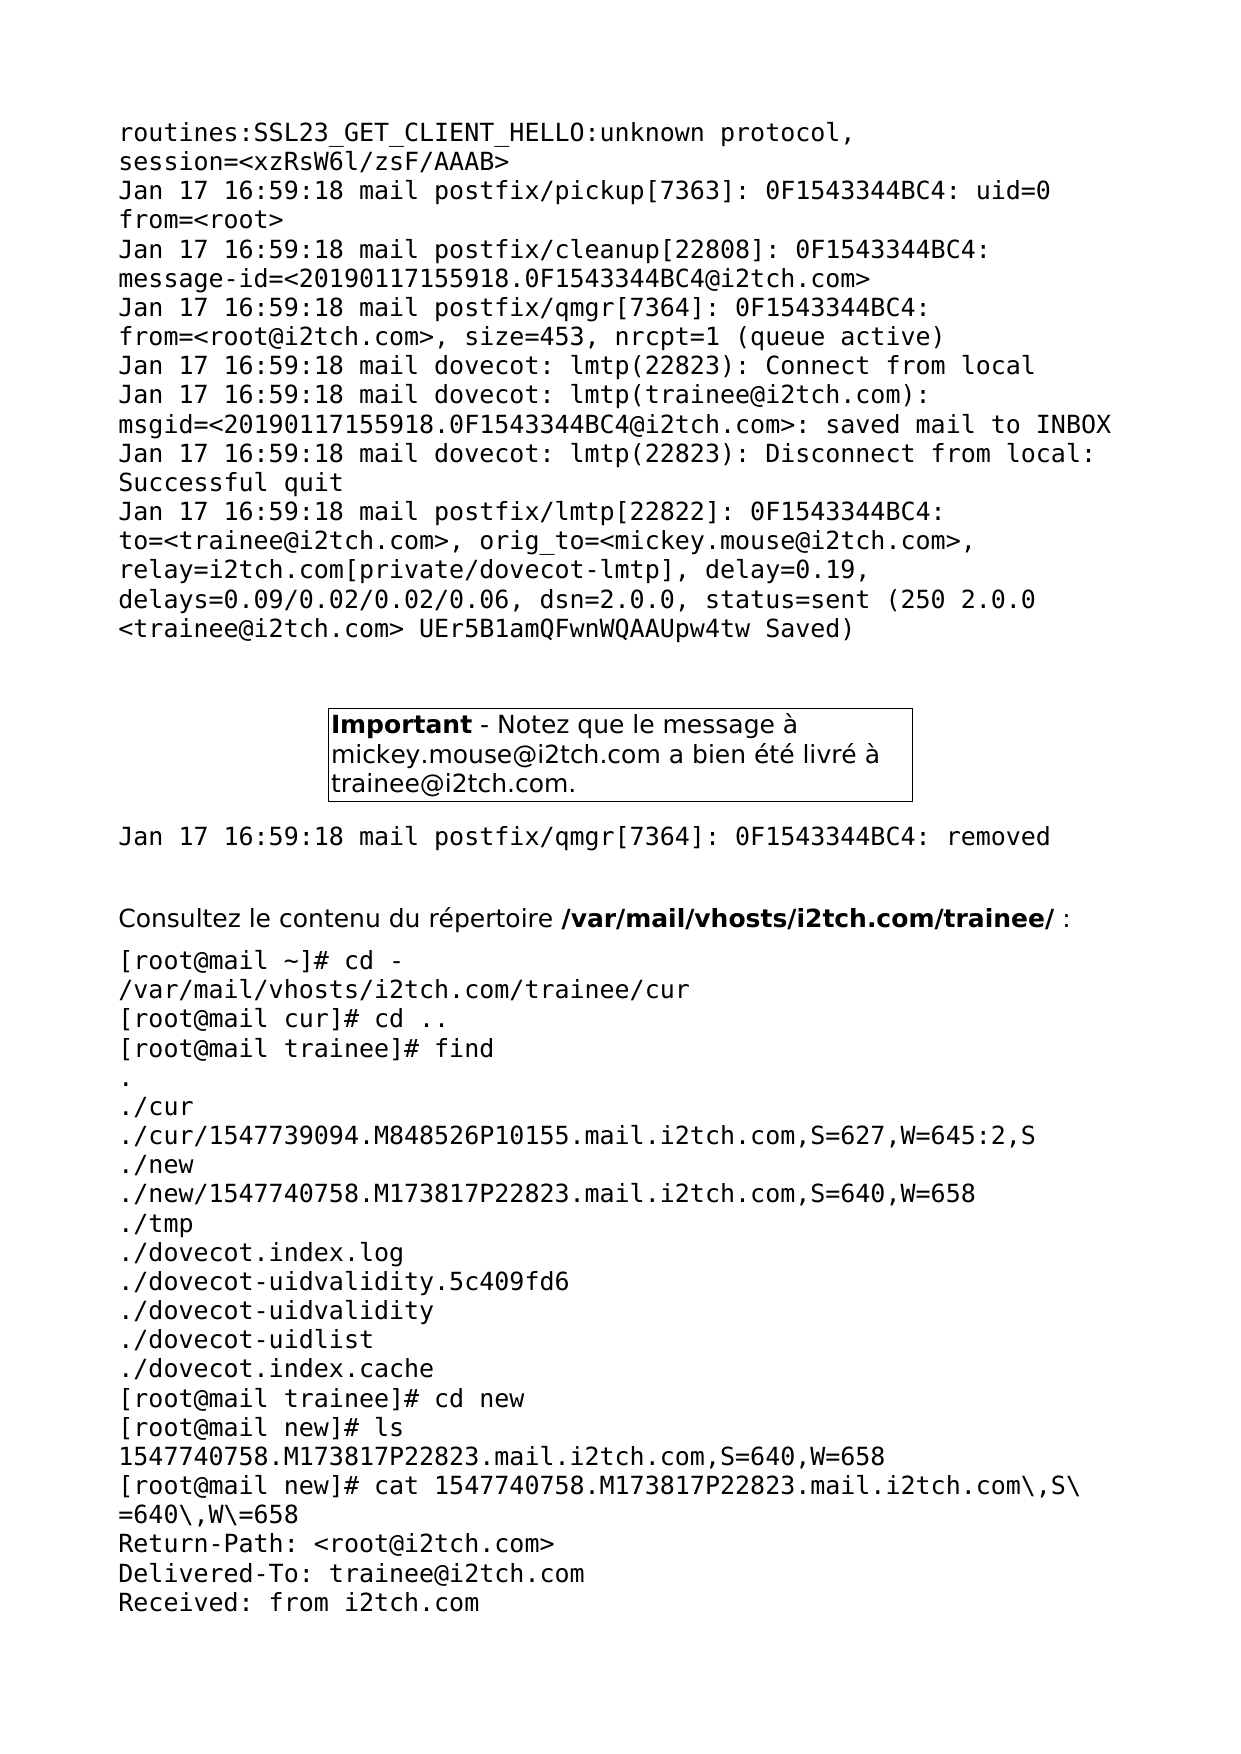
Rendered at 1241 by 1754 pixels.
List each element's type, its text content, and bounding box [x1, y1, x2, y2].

text routines:SSL23_GET_CLIENT_HELLO:unknown protocol, session=<xzRsW6l/zsF/AAAB> Jan 17 16:59:18 mail postfix/pickup[7363]: 0F1543344BC4: uid=0 from=<root> Jan 17 16:59:18 mail postfix/cleanup[22808]: 0F1543344BC4: message-id=<20190117155918.0F1543344BC4@i2tch.com> Jan 17 16:59:18 mail postfix/qmgr[7364]: 0F1543344BC4: from=<root@i2tch.com>, size=453, nrcpt=1 (queue active) Jan 17 16:59:18 mail dovecot: lmtp(22823): Connect from local Jan 17 16:59:18 mail dovecot: lmtp(trainee@i2tch.com): msgid=<20190117155918.0F1543344BC4@i2tch.com>: saved mail to INBOX Jan 17 16:59:18 mail dovecot: lmtp(22823): Disconnect from local: Successful quit Jan 17 16:59:18 mail postfix/lmtp[22822]: 0F1543344BC4: to=<trainee@i2tch.com>, orig_to=<mickey.mouse@i2tch.com>, relay=i2tch.com[private/dovecot-lmtp], delay=0.19, delays=0.09/0.02/0.02/0.06, dsn=2.0.0, status=sent (250 2.0.0 <trainee@i2tch.com> UEr5B1amQFwnWQAAUpw4tw Saved) Jan 17 16:59:18 mail postfix/qmgr[7364]: 0F1543344BC4: removed [118, 118, 1122, 851]
text Consultez le contenu du répertoire /var/mail/vhosts/i2tch.com/trainee/ : [118, 904, 1122, 934]
table_header Important - Notez que le message à mickey.mouse@i2tch.com a bien été livré à trainee@i2tch.com. [329, 709, 912, 801]
text [root@mail ~]# cd - /var/mail/vhosts/i2tch.com/trainee/cur [root@mail cur]# cd .. [root@mail trainee]# find . ./cur ./cur/1547739094.M848526P10155.mail.i2tch.com,S=627,W=645:2,S ./new ./new/1547740758.M173817P22823.mail.i2tch.com,S=640,W=658 ./tmp ./dovecot.index.log ./dovecot-uidvalidity.5c409fd6 ./dovecot-uidvalidity ./dovecot-uidlist ./dovecot.index.cache [root@mail trainee]# cd new [root@mail new]# ls 1547740758.M173817P22823.mail.i2tch.com,S=640,W=658 [root@mail new]# cat 1547740758.M173817P22823.mail.i2tch.com\,S\=640\,W\=658 Return-Path: <root@i2tch.com> Delivered-To: trainee@i2tch.com Received: from i2tch.com [118, 946, 1122, 1617]
